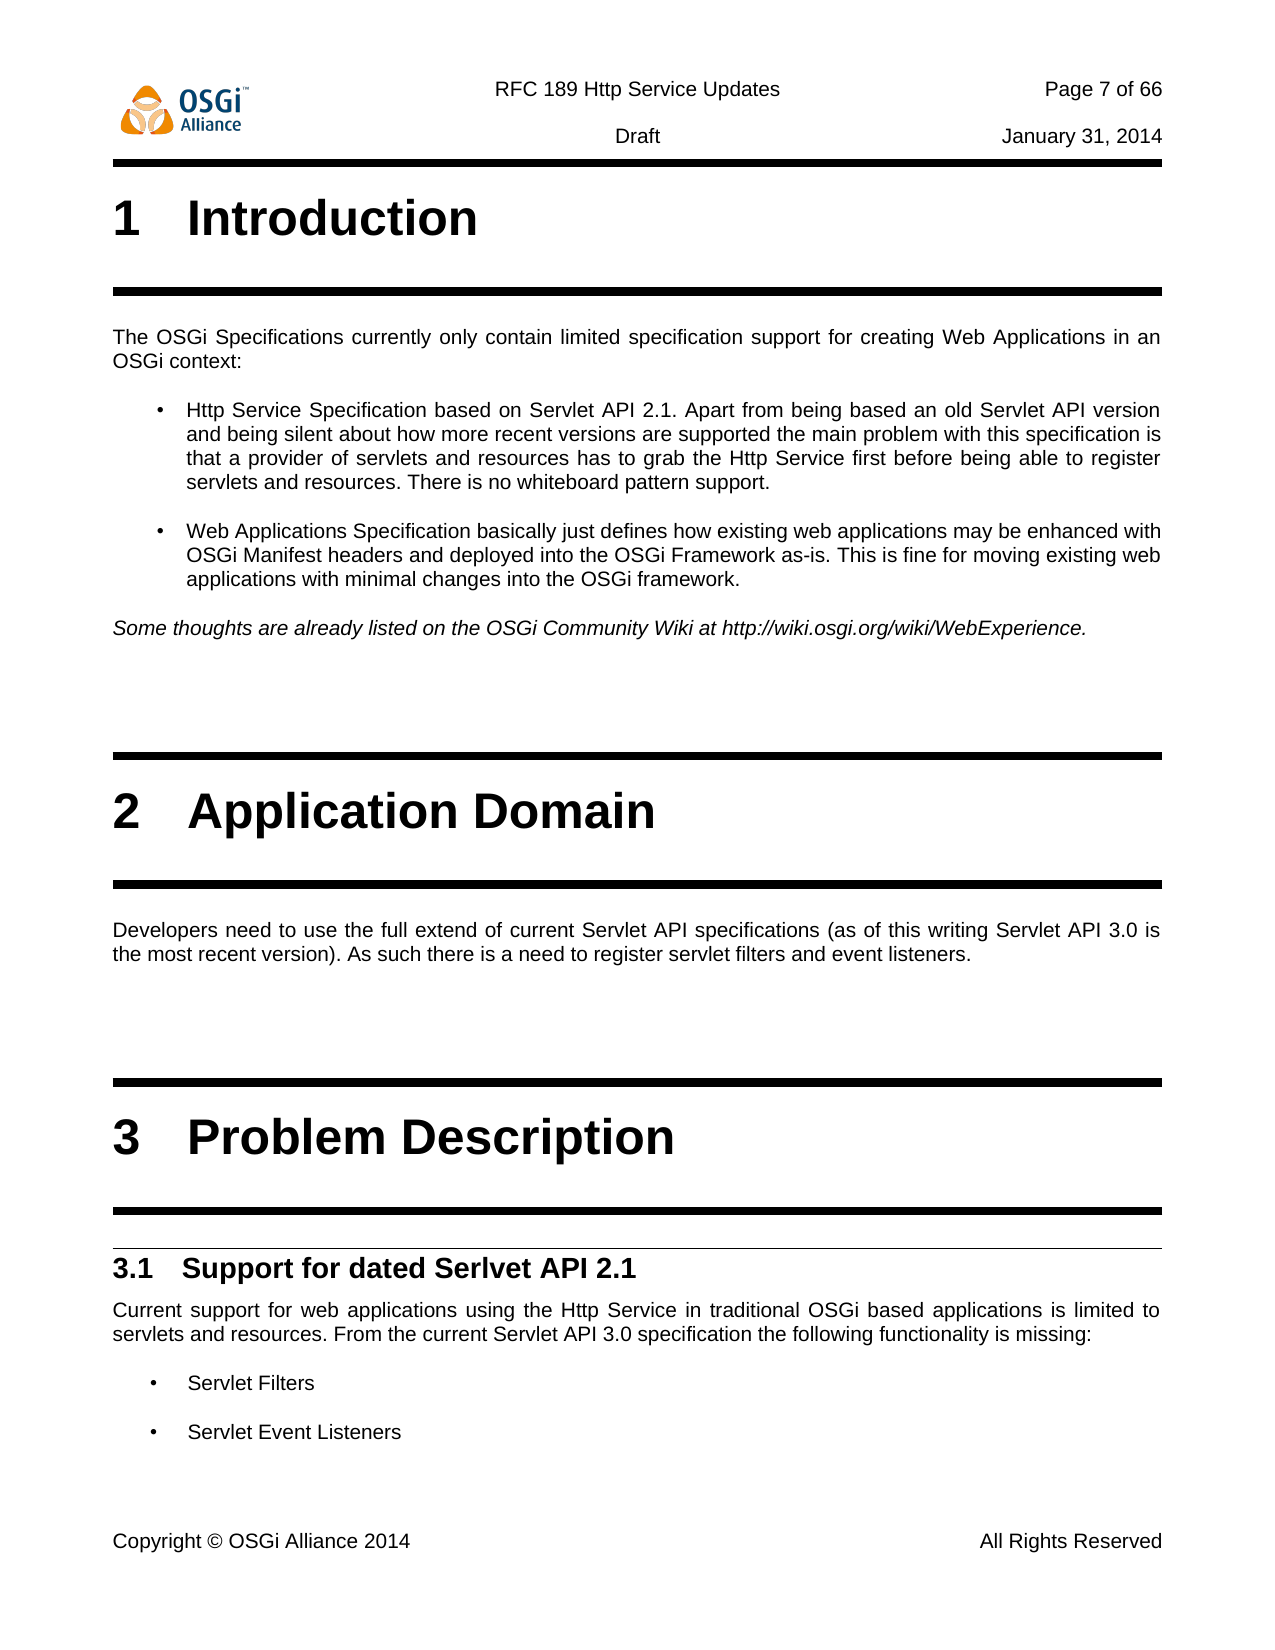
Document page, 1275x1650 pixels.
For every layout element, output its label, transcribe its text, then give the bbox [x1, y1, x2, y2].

subtitle Problem Description [112, 1079, 1162, 1215]
subtitle Support for dated Serlvet API 2.1 [112, 1249, 1162, 1285]
subtitle Application Domain [112, 753, 1162, 889]
text The OSGi Specifications currently only contain limited specification support for creating Web Applications in an OSGi context: [112, 325, 1162, 373]
text Developers need to use the full extend of current Servlet API specifications (as of this writing Servlet API 3.0 is the most recent version). As such there is a need to register servlet filters and event listeners. [112, 918, 1162, 966]
list Servlet Filters [150, 1370, 1162, 1394]
text Some thoughts are already listed on the OSGi Community Wiki at http://wiki.osgi.org/wiki/WebExperience. [112, 616, 1162, 639]
list Http Service Specification based on Servlet API 2.1. Apart from being based an old Servlet API version and being silent about how more recent versions are supported the main problem with this specification is that a provider of servlets and resources has to grab the Http Service first before being able to register servlets and resources. There is no whiteboard pattern support. [157, 398, 1162, 494]
picture [113, 78, 257, 142]
list Web Applications Specification basically just defines how existing web applications may be enhanced with OSGi Manifest headers and deployed into the OSGi Framework as-is. This is fine for moving existing web applications with minimal changes into the OSGi framework. [157, 519, 1162, 591]
list Servlet Event Listeners [150, 1419, 1162, 1443]
subtitle Introduction [112, 160, 1162, 296]
text Current support for web applications using the Http Service in traditional OSGi based applications is limited to servlets and resources. From the current Servlet API 3.0 specification the following functionality is missing: [112, 1297, 1162, 1345]
